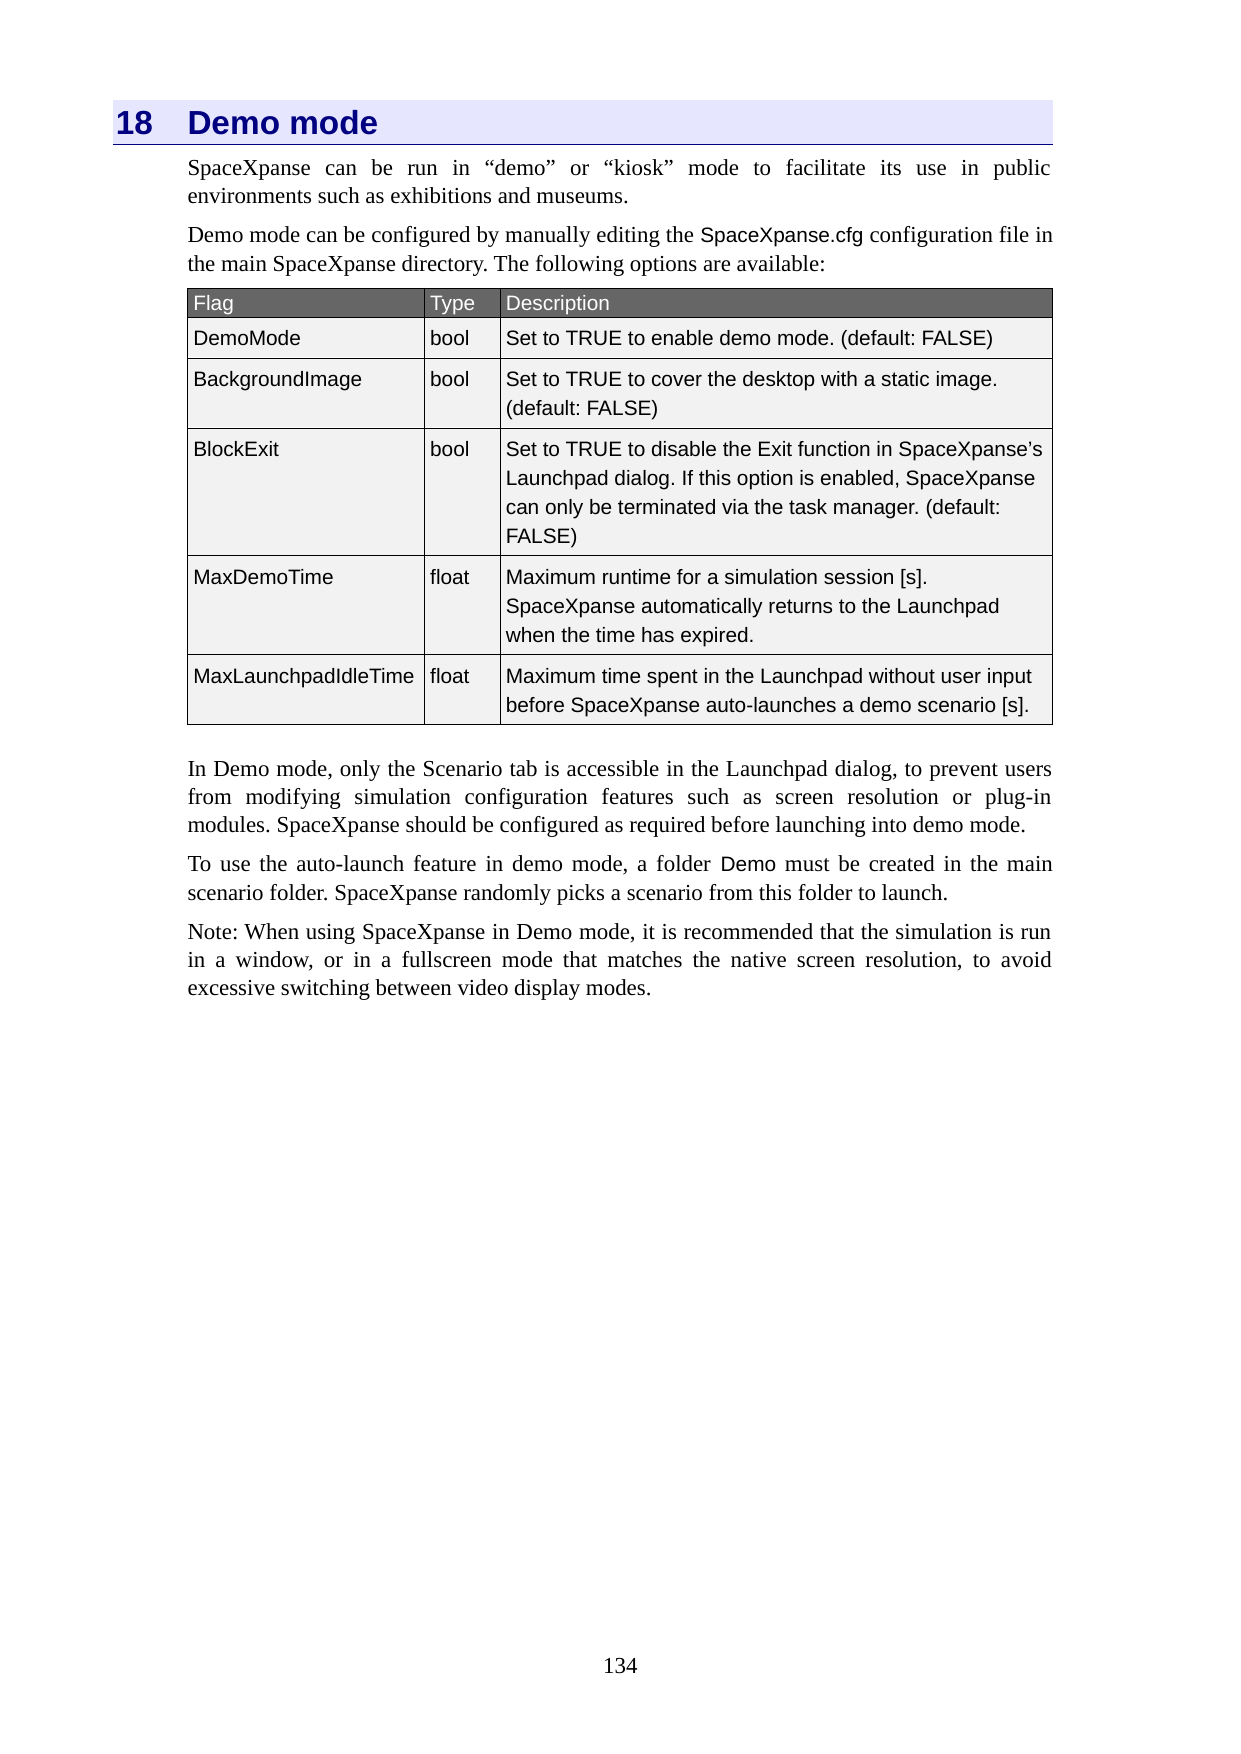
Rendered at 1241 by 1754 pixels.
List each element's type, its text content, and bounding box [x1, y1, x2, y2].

table_cell Maximum time spent in the Launchpad without user input before SpaceXpanse auto-launches a demo scenario [s]. [501, 655, 1052, 724]
text In Demo mode, only the Scenario tab is accessible in the Launchpad dialog, to prevent users from modifying simulation configuration features such as screen resolution or plug-in modules. SpaceXpanse should be configured as required before launching into demo mode. [187, 753, 1053, 838]
table_cell float [425, 556, 500, 654]
text To use the auto-launch feature in demo mode, a folder Demo must be created in the main scenario folder. SpaceXpanse randomly picks a scenario from this folder to launch. [187, 849, 1053, 906]
table_cell bool [425, 359, 500, 427]
table_cell Maximum runtime for a simulation session [s]. SpaceXpanse automatically returns to the Launchpad when the time has expired. [501, 556, 1052, 654]
table_cell Set to TRUE to disable the Exit function in SpaceXpanse’s Launchpad dialog. If this option is enabled, SpaceXpanse can only be terminated via the task manager. (default: FALSE) [501, 429, 1052, 555]
text SpaceXpanse can be run in “demo” or “kiosk” mode to facilitate its use in public environments such as exhibitions and museums. [187, 153, 1053, 209]
table_header Type [425, 289, 500, 317]
table_cell BackgroundImage [188, 359, 424, 427]
table_cell float [425, 655, 500, 724]
table_cell BlockExit [188, 429, 424, 555]
table_cell MaxLaunchpadIdleTime [188, 655, 424, 724]
table_cell DemoMode [188, 318, 424, 357]
table_cell bool [425, 318, 500, 357]
table_cell MaxDemoTime [188, 556, 424, 654]
text Demo mode can be configured by manually editing the SpaceXpanse.cfg configuration file in the main SpaceXpanse directory. The following options are available: [187, 220, 1053, 277]
table_cell Set to TRUE to cover the desktop with a static image. (default: FALSE) [501, 359, 1052, 427]
table_cell bool [425, 429, 500, 555]
subtitle Demo mode [113, 100, 1053, 144]
table_header Flag [188, 289, 424, 317]
text Note: When using SpaceXpanse in Demo mode, it is recommended that the simulation is run in a window, or in a fullscreen mode that matches the native screen resolution, to avoid excessive switching between video display modes. [187, 916, 1053, 1001]
table_header Description [501, 289, 1052, 317]
table_cell Set to TRUE to enable demo mode. (default: FALSE) [501, 318, 1052, 357]
